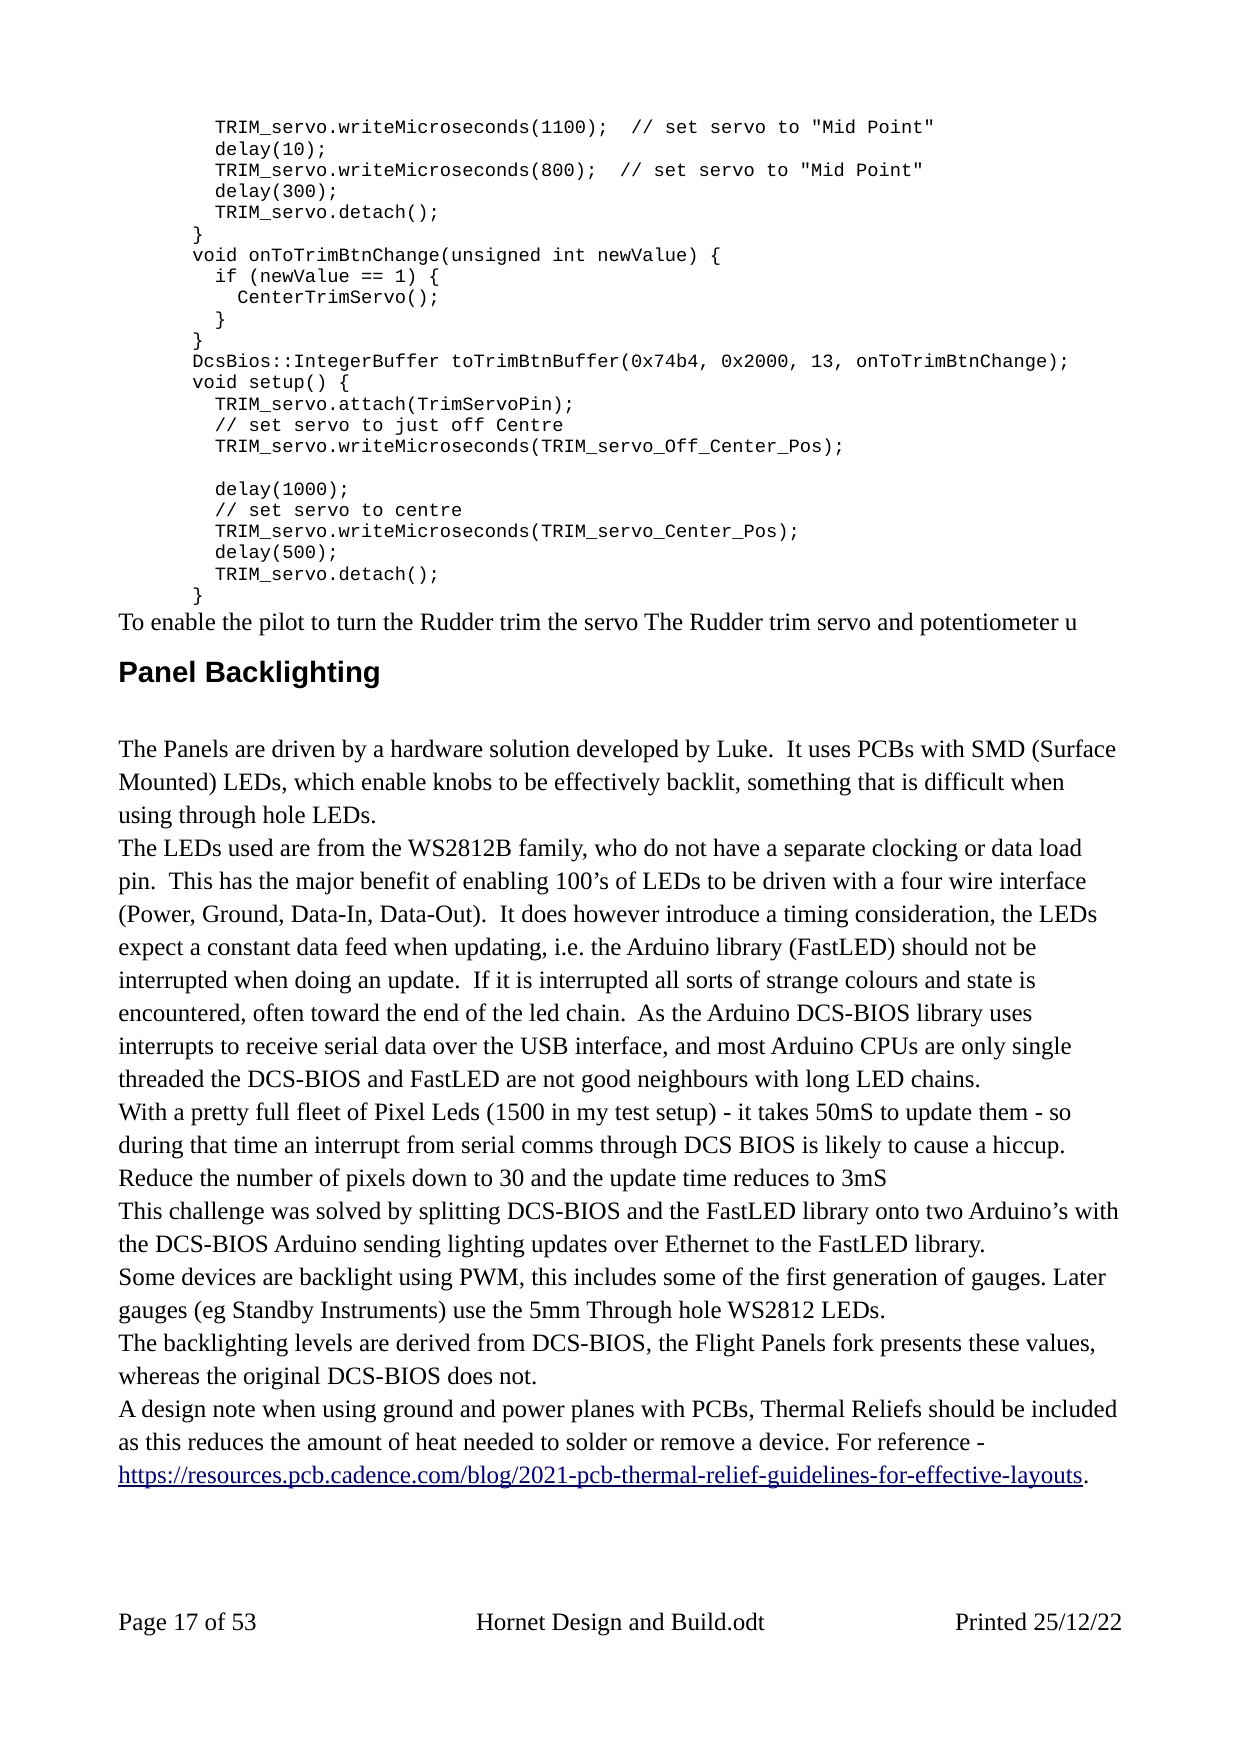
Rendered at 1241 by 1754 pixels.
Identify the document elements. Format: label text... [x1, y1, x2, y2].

text The Panels are driven by a hardware solution developed by Luke. It uses PCBs with SMD (Surface Mounted) LEDs, which enable knobs to be effectively backlit, something that is difficult when using through hole LEDs. [118, 734, 1122, 828]
text } [192, 309, 1122, 331]
text } [192, 224, 1122, 246]
text if (newValue == 1) { [192, 267, 1122, 288]
text delay(300); [192, 182, 1122, 203]
text TRIM_servo.writeMicroseconds(TRIM_servo_Center_Pos); [192, 522, 1122, 543]
text With a pretty full fleet of Pixel Leds (1500 in my test setup) - it takes 50mS to update them - so during that time an interrupt from serial comms through DCS BIOS is likely to cause a hiccup. Reduce the number of pixels down to 30 and the update time reduces to 3mS [118, 1097, 1122, 1192]
text TRIM_servo.writeMicroseconds(1100); // set servo to "Mid Point" [192, 118, 1122, 139]
text TRIM_servo.writeMicroseconds(TRIM_servo_Off_Center_Pos); [192, 437, 1122, 458]
text TRIM_servo.detach(); [192, 203, 1122, 224]
text delay(500); [192, 543, 1122, 564]
text This challenge was solved by splitting DCS-BIOS and the FastLED library onto two Arduino’s with the DCS-BIOS Arduino sending lighting updates over Ethernet to the FastLED library. [118, 1196, 1122, 1258]
text delay(10); [192, 139, 1122, 161]
text TRIM_servo.detach(); [192, 564, 1122, 586]
text The backlighting levels are derived from DCS-BIOS, the Flight Panels fork presents these values, whereas the original DCS-BIOS does not. [118, 1328, 1122, 1390]
text DcsBios::IntegerBuffer toTrimBtnBuffer(0x74b4, 0x2000, 13, onToTrimBtnChange); [192, 352, 1122, 373]
text } [192, 331, 1122, 352]
text The LEDs used are from the WS2812B family, who do not have a separate clocking or data load pin. This has the major benefit of enabling 100’s of LEDs to be driven with a four wire interface (Power, Ground, Data-In, Data-Out). It does however introduce a timing consideration, the LEDs expect a constant data feed when updating, i.e. the Arduino library (FastLED) should not be interrupted when doing an update. If it is interrupted all sorts of strange colours and state is encountered, often toward the end of the led chain. As the Arduino DCS-BIOS library uses interrupts to receive serial data over the USB interface, and most Arduino CPUs are only single threaded the DCS-BIOS and FastLED are not good neighbours with long LED chains. [118, 833, 1122, 1093]
text TRIM_servo.attach(TrimServoPin); [192, 394, 1122, 416]
text TRIM_servo.writeMicroseconds(800); // set servo to "Mid Point" [192, 161, 1122, 182]
subtitle Panel Backlighting [118, 654, 1122, 688]
text // set servo to just off Centre [192, 416, 1122, 437]
text A design note when using ground and power planes with PCBs, Thermal Reliefs should be included as this reduces the amount of heat needed to solder or remove a device. For reference - https://resources.pcb.cadence.com/blog/2021-pcb-thermal-relief-guidelines-for-effective-layouts. [118, 1394, 1122, 1489]
text Some devices are backlight using PWM, this includes some of the first generation of gauges. Later gauges (eg Standby Instruments) use the 5mm Through hole WS2812 LEDs. [118, 1262, 1122, 1324]
text void setup() { [192, 373, 1122, 394]
text // set servo to centre [192, 501, 1122, 522]
text CenterTrimServo(); [192, 288, 1122, 309]
text } [192, 586, 1122, 607]
text void onToTrimBtnChange(unsigned int newValue) { [192, 246, 1122, 267]
text To enable the pilot to turn the Rudder trim the servo The Rudder trim servo and potentiometer u [118, 607, 1122, 636]
text delay(1000); [192, 479, 1122, 501]
